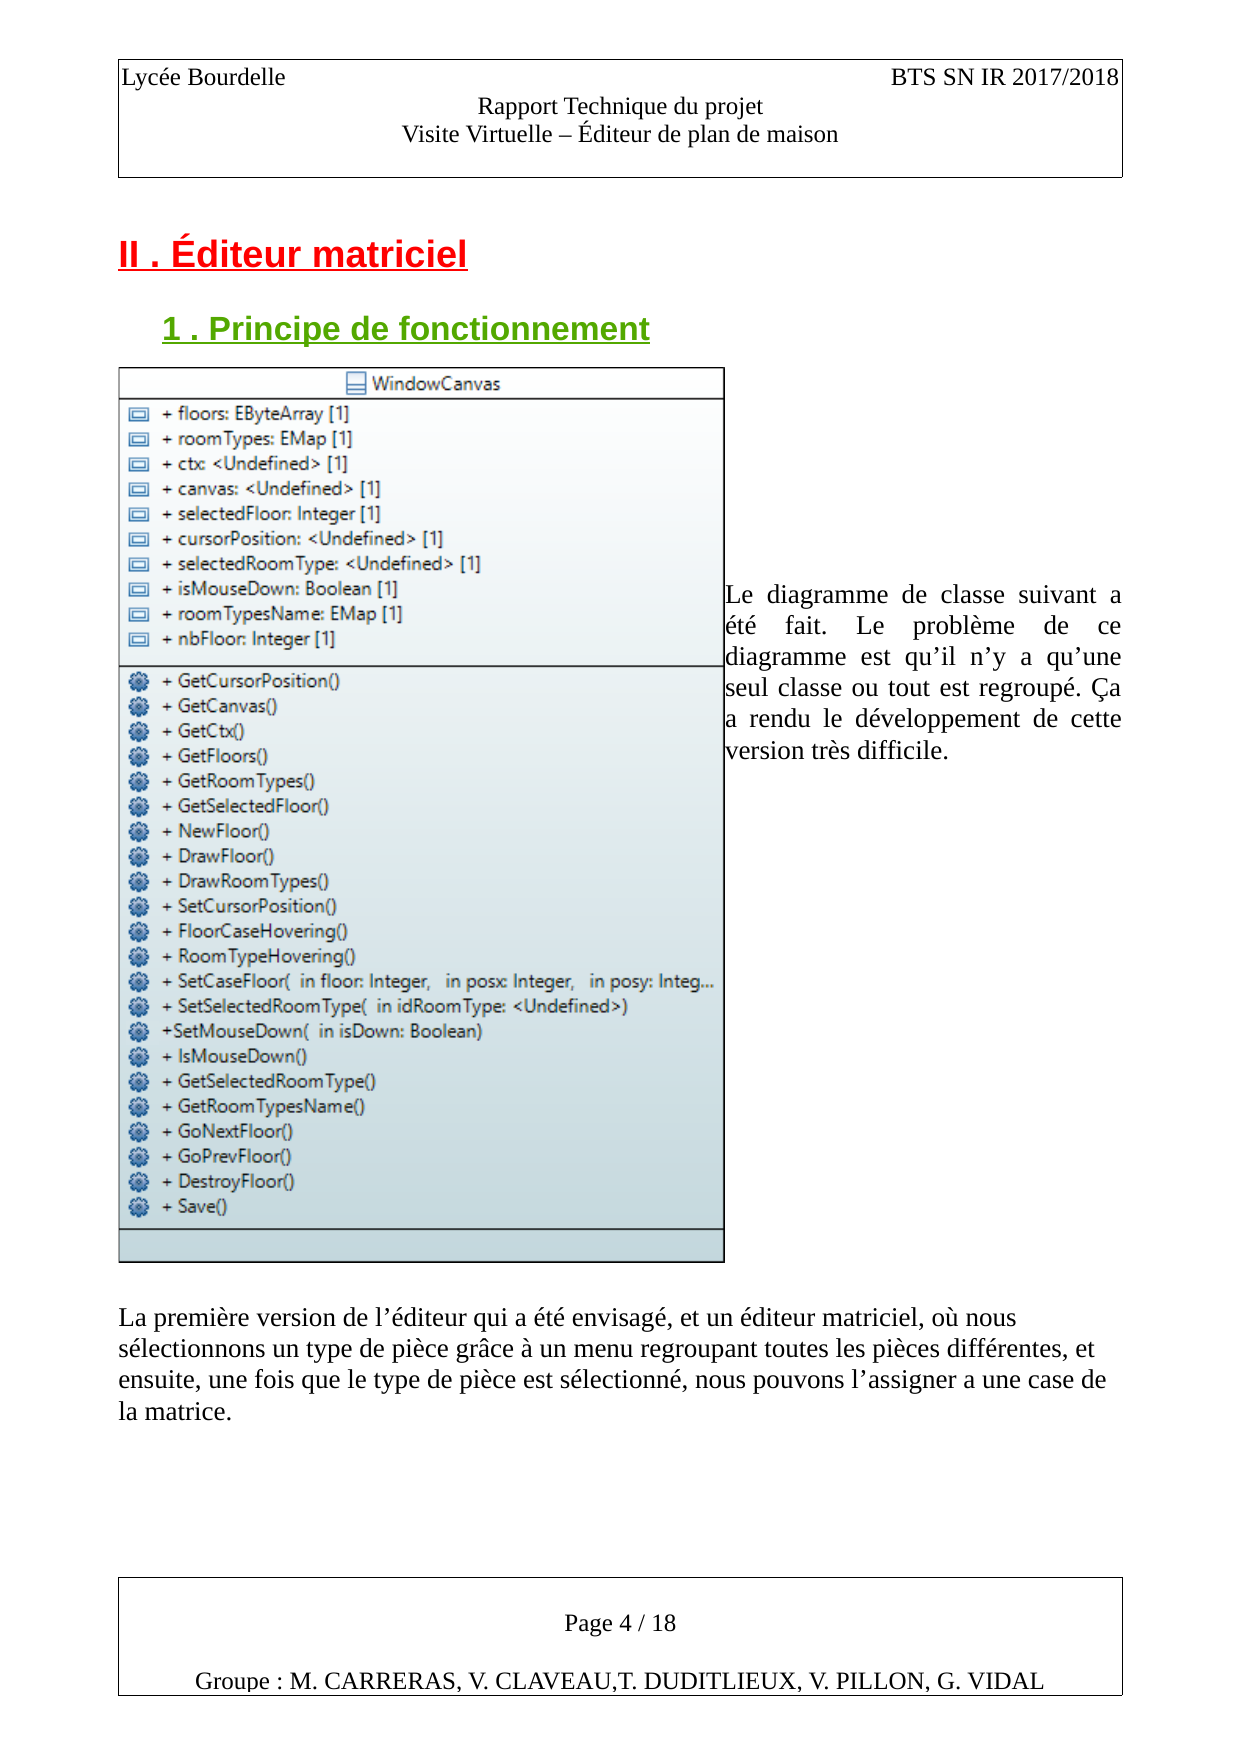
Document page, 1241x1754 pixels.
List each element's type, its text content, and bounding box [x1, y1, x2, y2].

subtitle 1 . Principe de fonctionnement [162, 309, 1122, 347]
picture [118, 367, 725, 1263]
text La première version de l’éditeur qui a été envisagé, et un éditeur matriciel, où nous sélectionnons un type de pièce grâce à un menu regroupant toutes les pièces différentes, et ensuite, une fois que le type de pièce est sélectionné, nous pouvons l’assigner a une case de la matrice. [118, 1301, 1122, 1426]
text Le diagramme de classe suivant a été fait. Le problème de ce diagramme est qu’il n’y a qu’une seul classe ou tout est regroupé. Ça a rendu le développement de cette version très difficile. [725, 578, 1122, 765]
subtitle II . Éditeur matriciel [118, 232, 1122, 275]
